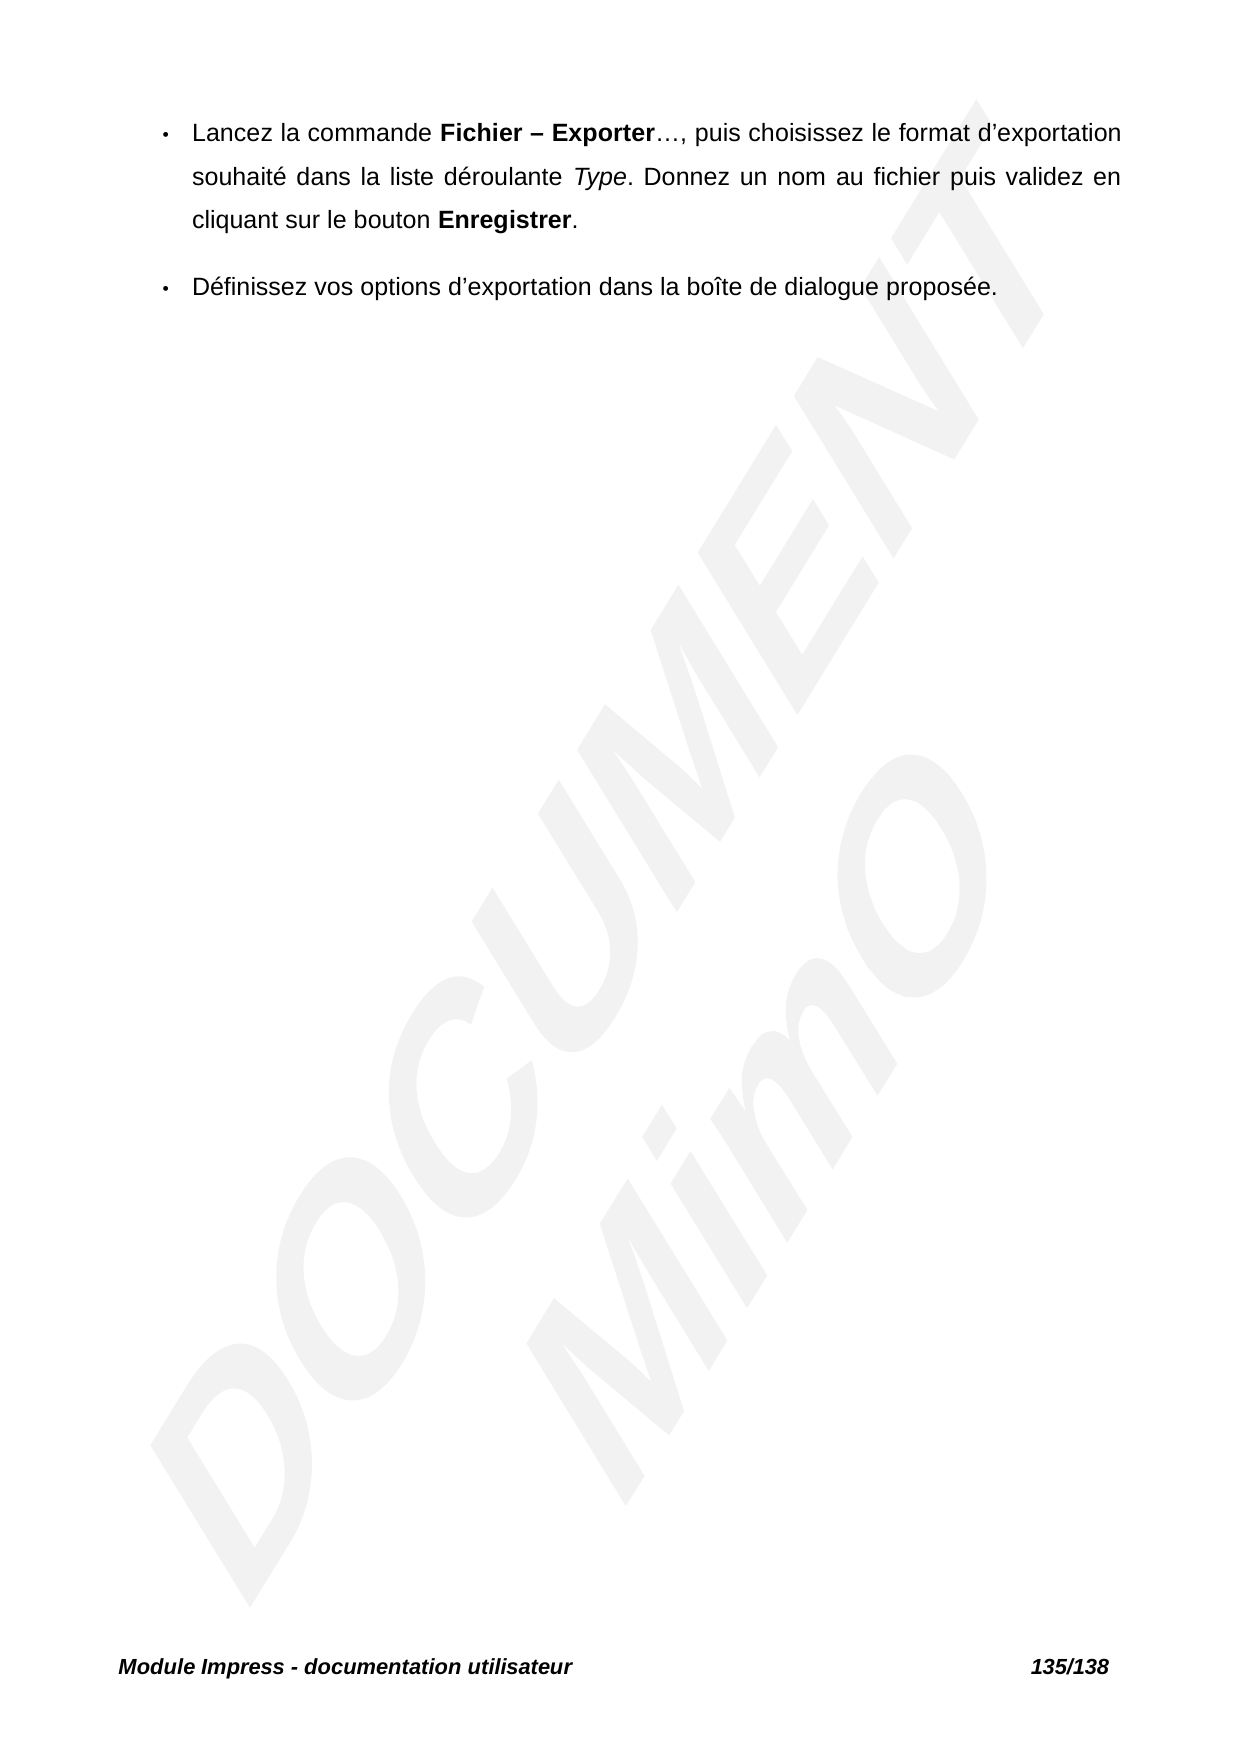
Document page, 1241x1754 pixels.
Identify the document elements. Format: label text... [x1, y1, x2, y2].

list Définissez vos options d’exportation dans la boîte de dialogue proposée. [162, 272, 1122, 301]
list Lancez la commande Fichier – Exporter…, puis choisissez le format d’exportation souhaité dans la liste déroulante Type. Donnez un nom au fichier puis validez en cliquant sur le bouton Enregistrer. [162, 118, 1122, 234]
